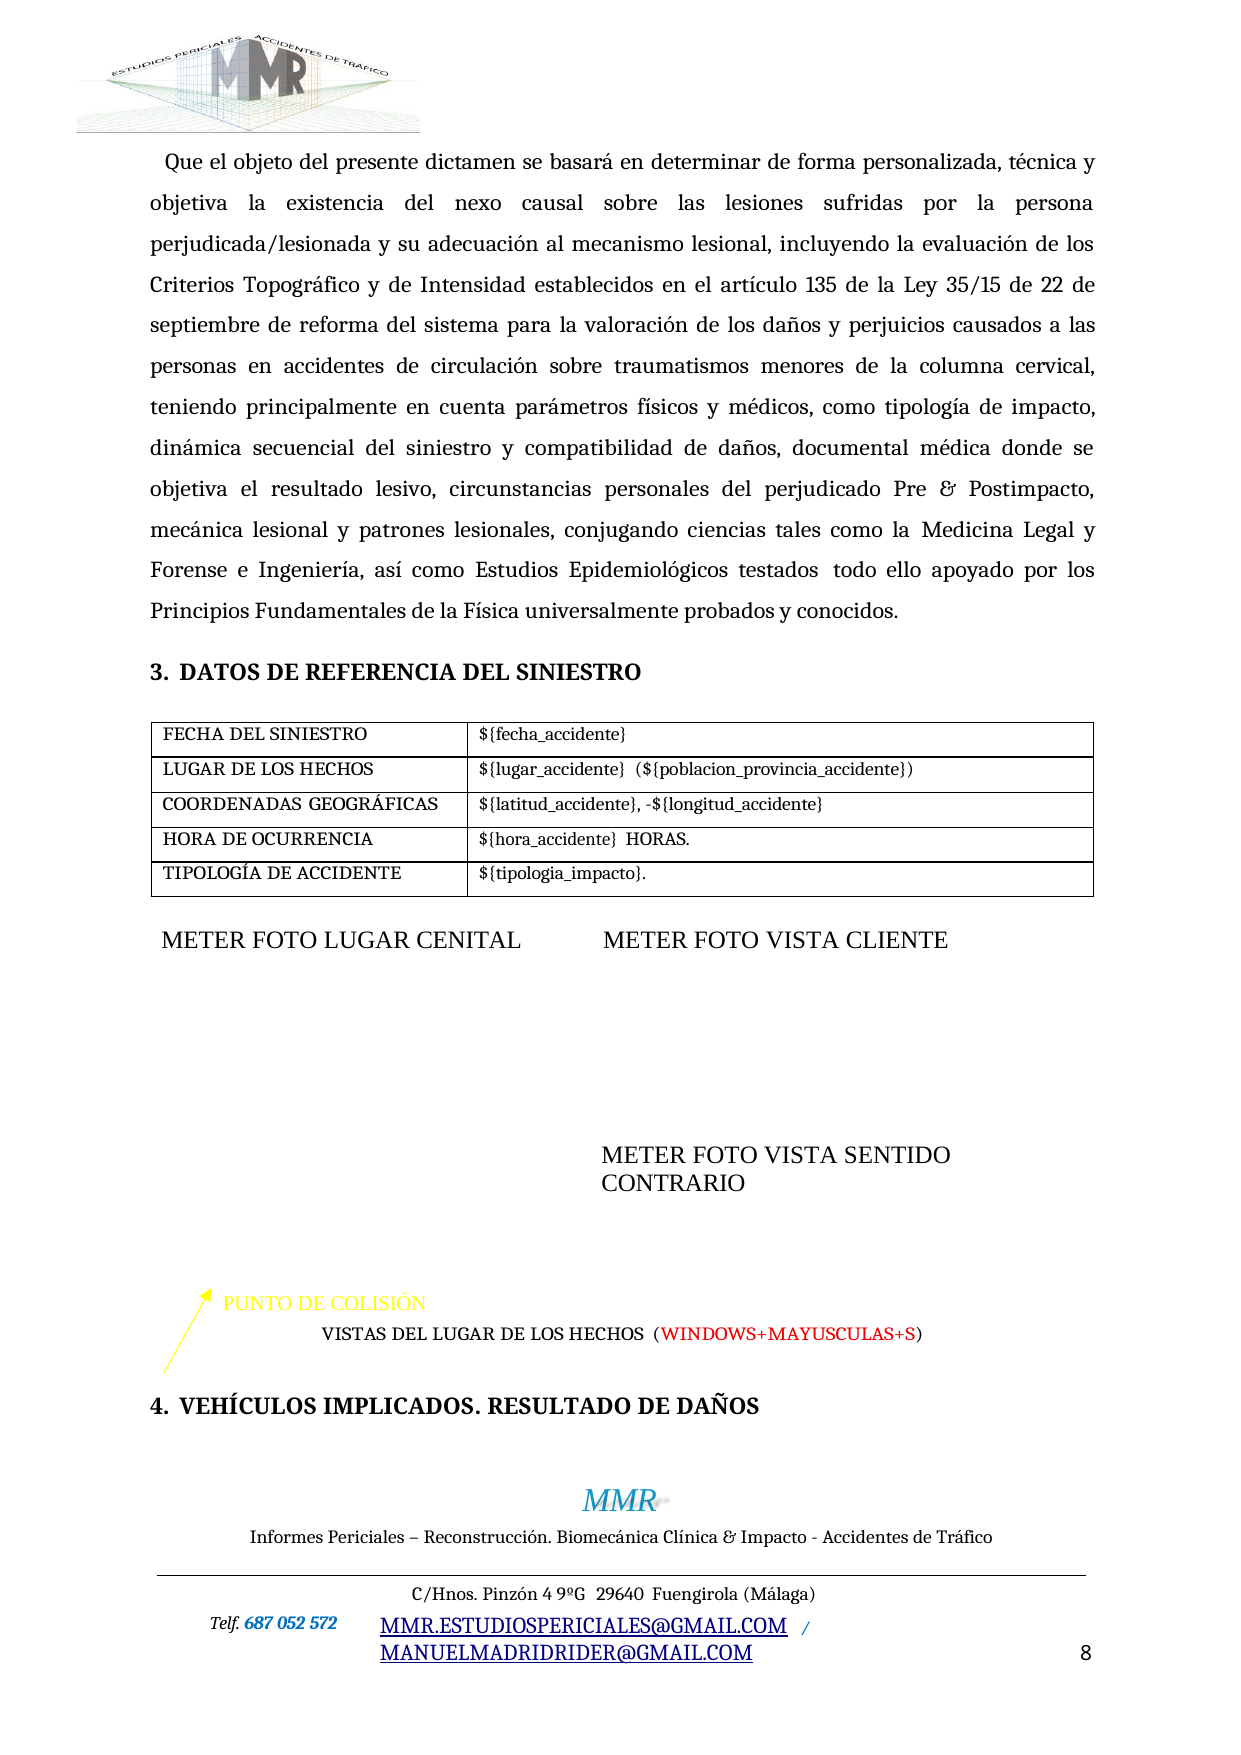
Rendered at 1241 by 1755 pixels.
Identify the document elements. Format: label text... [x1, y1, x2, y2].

table_cell COORDENADAS GEOGRÁFICAS [152, 793, 467, 827]
table_cell TIPOLOGÍA DE ACCIDENTE [152, 863, 467, 896]
table_cell ${hora_accidente} HORAS. [468, 828, 1093, 861]
list VEHÍCULOS IMPLICADOS. RESULTADO DE DAÑOS [150, 1389, 1152, 1421]
text METER FOTO LUGAR CENITAL METER FOTO VISTA CLIENTE [161, 925, 1152, 953]
table_cell HORA DE OCURRENCIA [152, 828, 467, 861]
table_cell LUGAR DE LOS HECHOS [152, 758, 467, 792]
text PUNTO DE COLISIÓN [223, 1291, 1152, 1315]
table_header FECHA DEL SINIESTRO [152, 723, 467, 756]
list DATOS DE REFERENCIA DEL SINIESTRO [150, 656, 1152, 687]
table_cell ${lugar_accidente} (${poblacion_provincia_accidente}) [468, 758, 1093, 792]
text [135, 1324, 190, 1345]
text METER FOTO VISTA SENTIDO CONTRARIO [601, 1142, 986, 1196]
table_cell ${tipologia_impacto}. [468, 863, 1093, 896]
table_header ${fecha_accidente} [468, 723, 1093, 756]
table_cell ${latitud_accidente}, -${longitud_accidente} [468, 793, 1093, 827]
text Que el objeto del presente dictamen se basará en determinar de forma personalizada, técnica y objetiva la existencia del nexo causal sobre las lesiones sufridas por la persona perjudicada/lesionada y su adecuación al mecanismo lesional, incluyendo la evaluación de los Criterios Topográfico y de Intensidad establecidos en el artículo 135 de la Ley 35/15 de 22 de septiembre de reforma del sistema para la valoración de los daños y perjuicios causados a las personas en accidentes de circulación sobre traumatismos menores de la columna cervical, teniendo principalmente en cuenta parámetros físicos y médicos, como tipología de impacto, dinámica secuencial del siniestro y compatibilidad de daños, documental médica donde se objetiva el resultado lesivo, circunstancias personales del perjudicado Pre & Postimpacto, mecánica lesional y patrones lesionales, conjugando ciencias tales como la Medicina Legal y Forense e Ingeniería, así como Estudios Epidemiológicos testados todo ello apoyado por los Principios Fundamentales de la Física universalmente probados y conocidos. [150, 149, 1096, 624]
text VISTAS DEL LUGAR DE LOS HECHOS (WINDOWS+MAYUSCULAS+S) [181, 1324, 1109, 1345]
